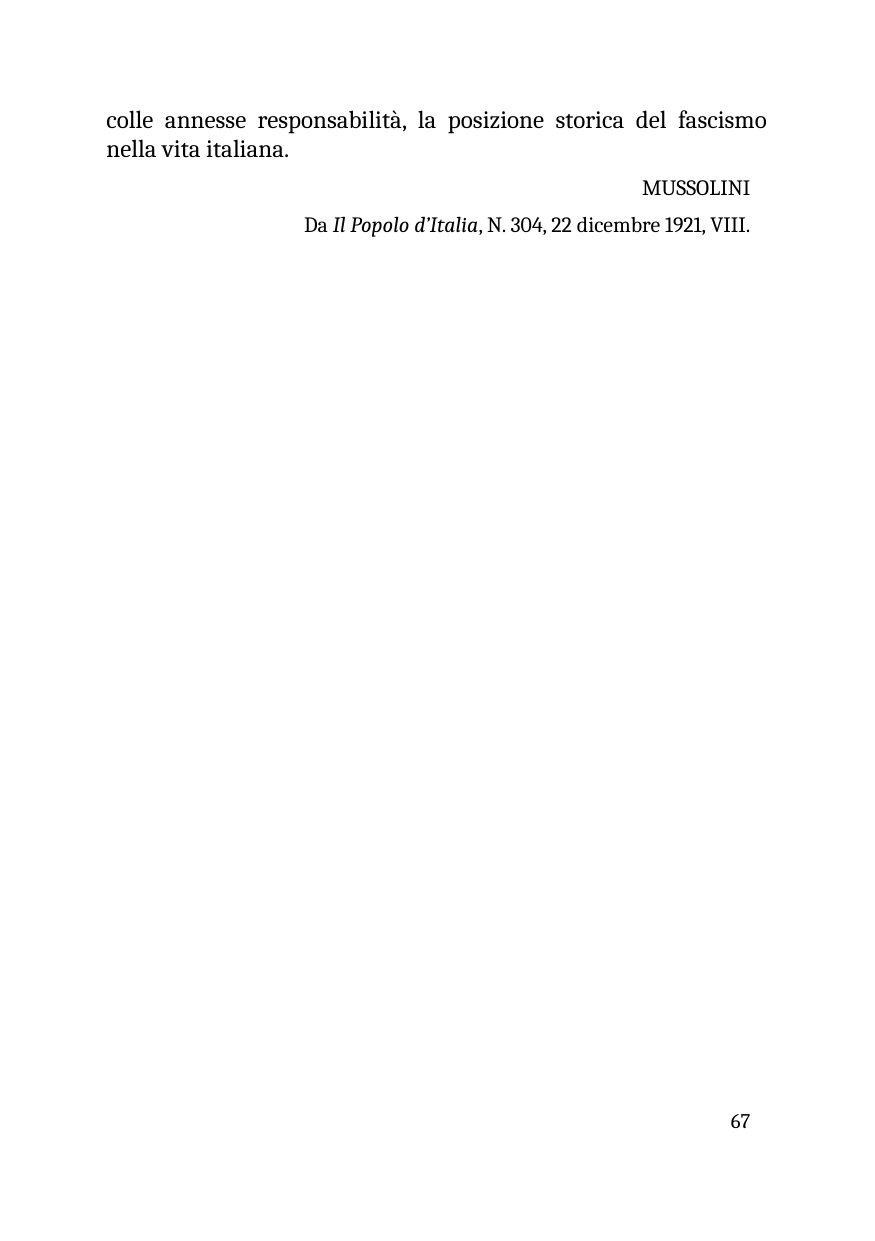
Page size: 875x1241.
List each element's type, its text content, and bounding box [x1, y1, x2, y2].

text MUSSOLINI [106, 176, 750, 201]
text Da Il Popolo d’Italia, N. 304, 22 dicembre 1921, VIII. [106, 212, 750, 238]
text colle annesse responsabilità, la posizione storica del fascismo nella vita italiana. [106, 106, 768, 164]
